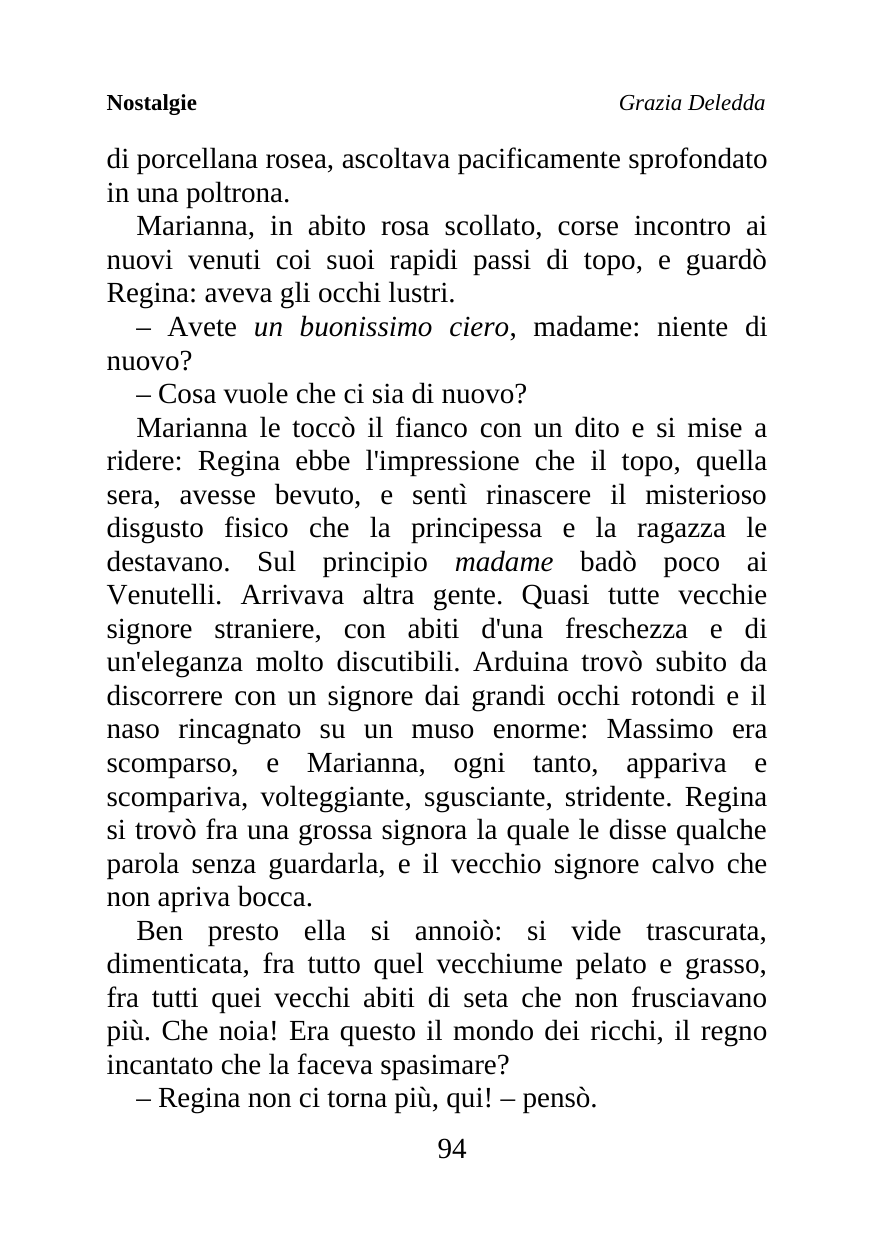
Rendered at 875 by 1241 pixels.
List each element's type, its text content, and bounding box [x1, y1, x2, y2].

text – Cosa vuole che ci sia di nuovo? [106, 376, 768, 410]
text Marianna, in abito rosa scollato, corse incontro ai nuovi venuti coi suoi rapidi passi di topo, e guardò Regina: aveva gli occhi lustri. [106, 208, 768, 309]
text – Regina non ci torna più, qui! – pensò. [106, 1081, 768, 1114]
text Marianna le toccò il fianco con un dito e si mise a ridere: Regina ebbe l'impressione che il topo, quella sera, avesse bevuto, e sentì rinascere il misterioso disgusto fisico che la principessa e la ragazza le destavano. Sul principio madame badò poco ai Venutelli. Arrivava altra gente. Quasi tutte vecchie signore straniere, con abiti d'una freschezza e di un'eleganza molto discutibili. Arduina trovò subito da discorrere con un signore dai grandi occhi rotondi e il naso rincagnato su un muso enorme: Massimo era scomparso, e Marianna, ogni tanto, appariva e scompariva, volteggiante, sgusciante, stridente. Regina si trovò fra una grossa signora la quale le disse qualche parola senza guardarla, e il vecchio signore calvo che non apriva bocca. [106, 410, 768, 913]
text – Avete un buonissimo ciero, madame: niente di nuovo? [106, 309, 768, 376]
text Ben presto ella si annoiò: si vide trascurata, dimenticata, fra tutto quel vecchiume pelato e grasso, fra tutti quei vecchi abiti di seta che non frusciavano più. Che noia! Era questo il mondo dei ricchi, il regno incantato che la faceva spasimare? [106, 913, 768, 1081]
text di porcellana rosea, ascoltava pacificamente sprofondato in una poltrona. [106, 141, 768, 208]
